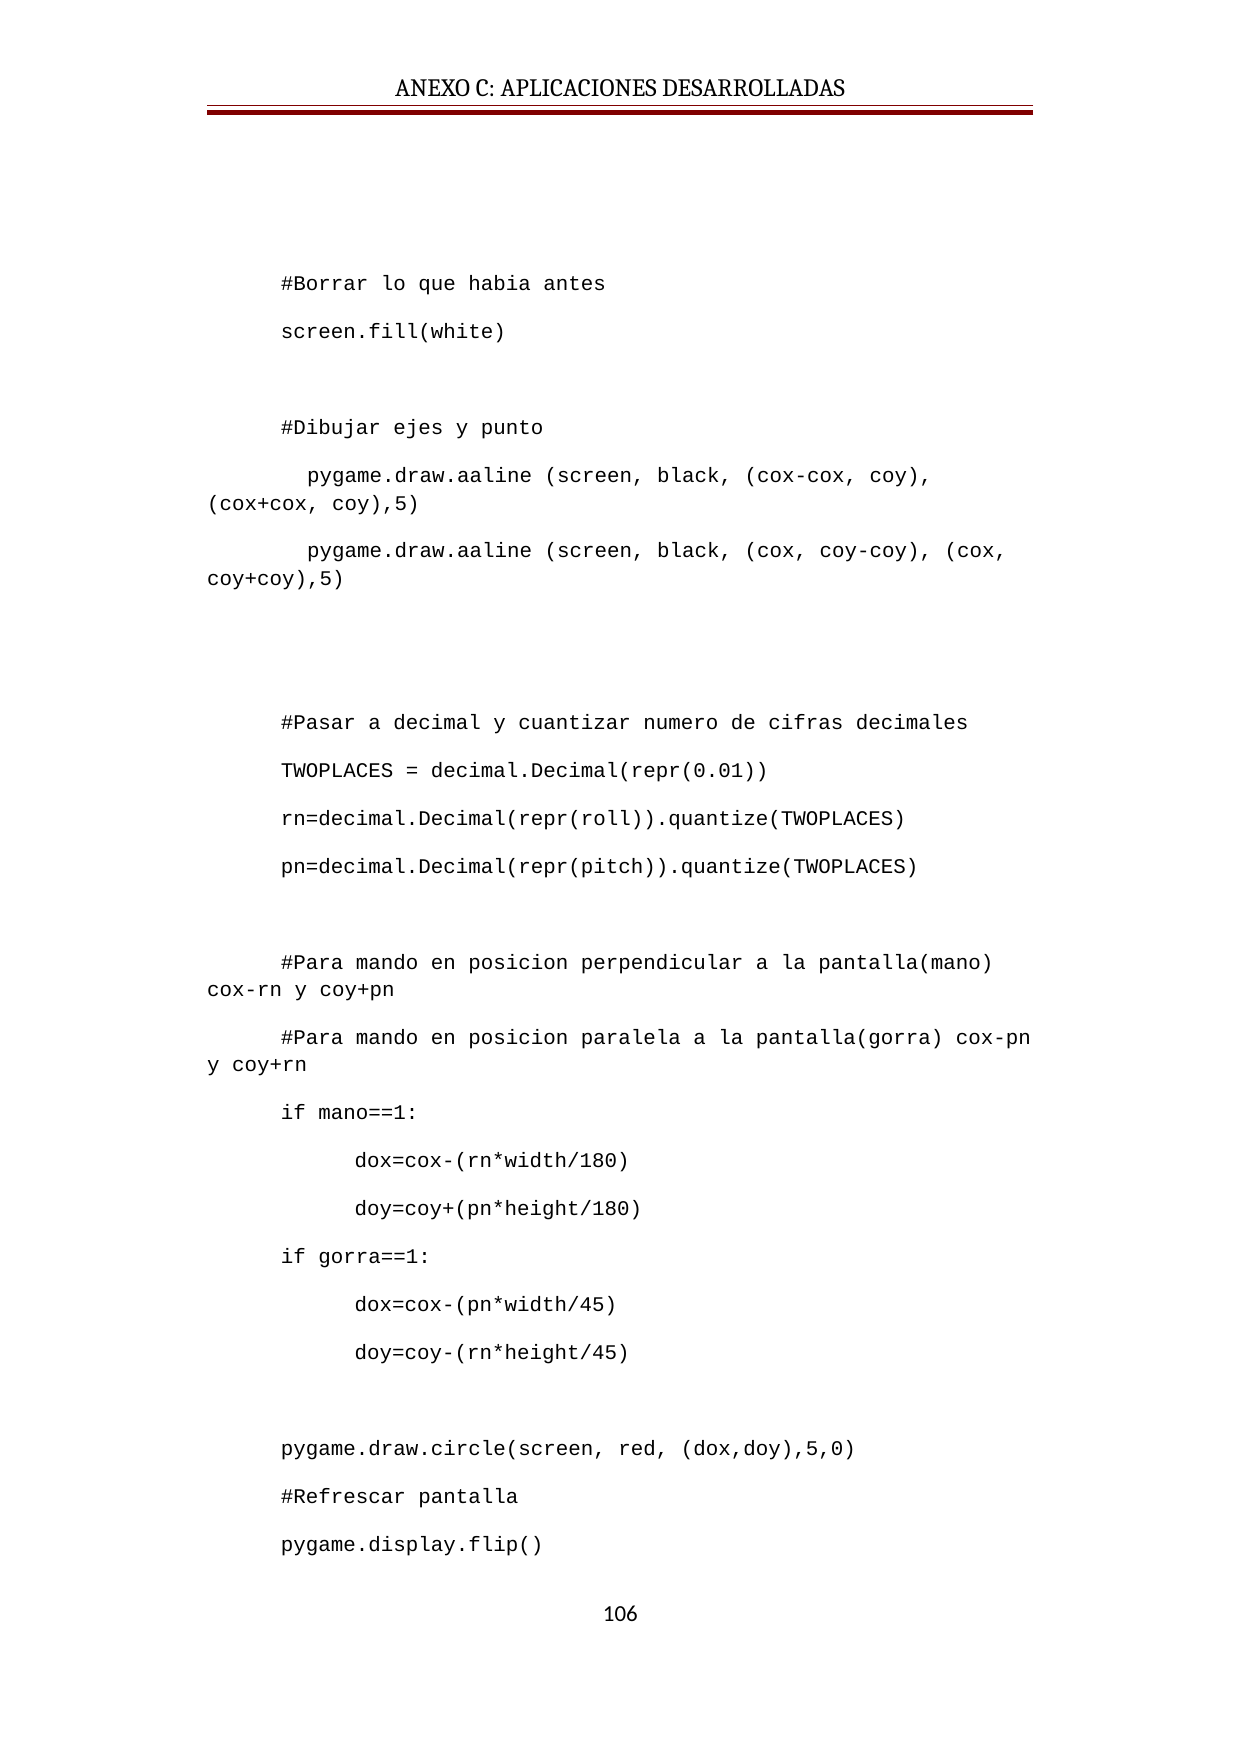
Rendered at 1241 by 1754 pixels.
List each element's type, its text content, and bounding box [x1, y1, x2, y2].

text if mano==1: [207, 1102, 1033, 1126]
text #Para mando en posicion paralela a la pantalla(gorra) cox-pn y coy+rn [207, 1027, 1033, 1078]
text doy=coy+(pn*height/180) [207, 1198, 1033, 1222]
text pn=decimal.Decimal(repr(pitch)).quantize(TWOPLACES) [207, 856, 1033, 879]
text rn=decimal.Decimal(repr(roll)).quantize(TWOPLACES) [207, 808, 1033, 831]
text #Dibujar ejes y punto [207, 417, 1033, 441]
text #Refrescar pantalla [207, 1486, 1033, 1510]
text #Borrar lo que habia antes [207, 273, 1033, 297]
text pygame.draw.circle(screen, red, (dox,doy),5,0) [207, 1438, 1033, 1462]
text #Pasar a decimal y cuantizar numero de cifras decimales [207, 712, 1033, 735]
text pygame.draw.aaline (screen, black, (cox-cox, coy), (cox+cox, coy),5) [207, 465, 1033, 516]
text TWOPLACES = decimal.Decimal(repr(0.01)) [207, 760, 1033, 783]
text if gorra==1: [207, 1246, 1033, 1270]
text dox=cox-(pn*width/45) [207, 1294, 1033, 1318]
text screen.fill(white) [207, 321, 1033, 345]
text dox=cox-(rn*width/180) [207, 1150, 1033, 1174]
text pygame.display.flip() [207, 1534, 1033, 1558]
text #Para mando en posicion perpendicular a la pantalla(mano) cox-rn y coy+pn [207, 952, 1033, 1003]
text pygame.draw.aaline (screen, black, (cox, coy-coy), (cox, coy+coy),5) [207, 541, 1033, 591]
text doy=coy-(rn*height/45) [207, 1342, 1033, 1366]
